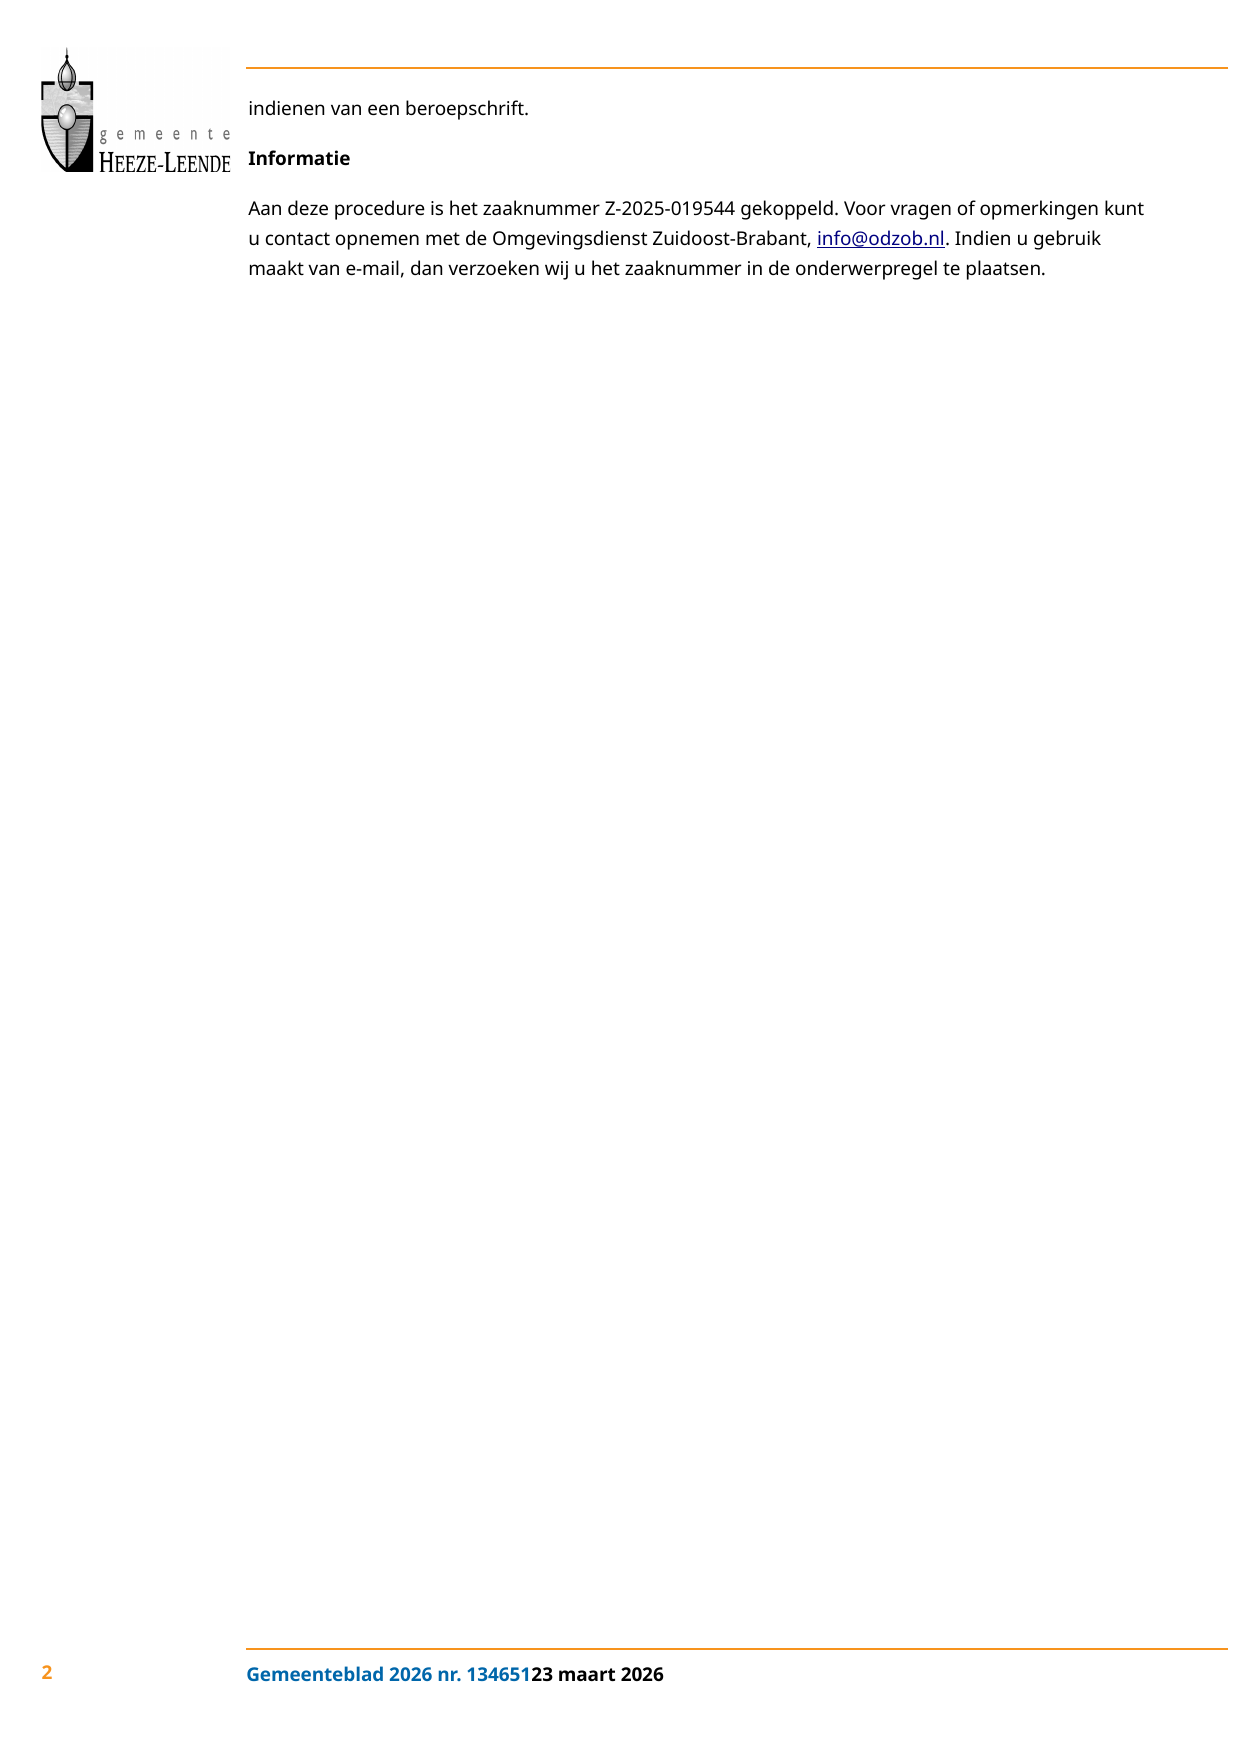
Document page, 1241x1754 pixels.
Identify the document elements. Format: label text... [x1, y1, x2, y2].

text indienen van een beroepschrift. [248, 95, 1152, 121]
text Informatie [248, 145, 1152, 171]
picture [41, 47, 231, 172]
text Aan deze procedure is het zaaknummer Z-2025-019544 gekoppeld. Voor vragen of opmerkingen kunt u contact opnemen met de Omgevingsdienst Zuidoost-Brabant, info@odzob.nl. Indien u gebruik maakt van e-mail, dan verzoeken wij u het zaaknummer in de onderwerpregel te plaatsen. [248, 196, 1152, 281]
